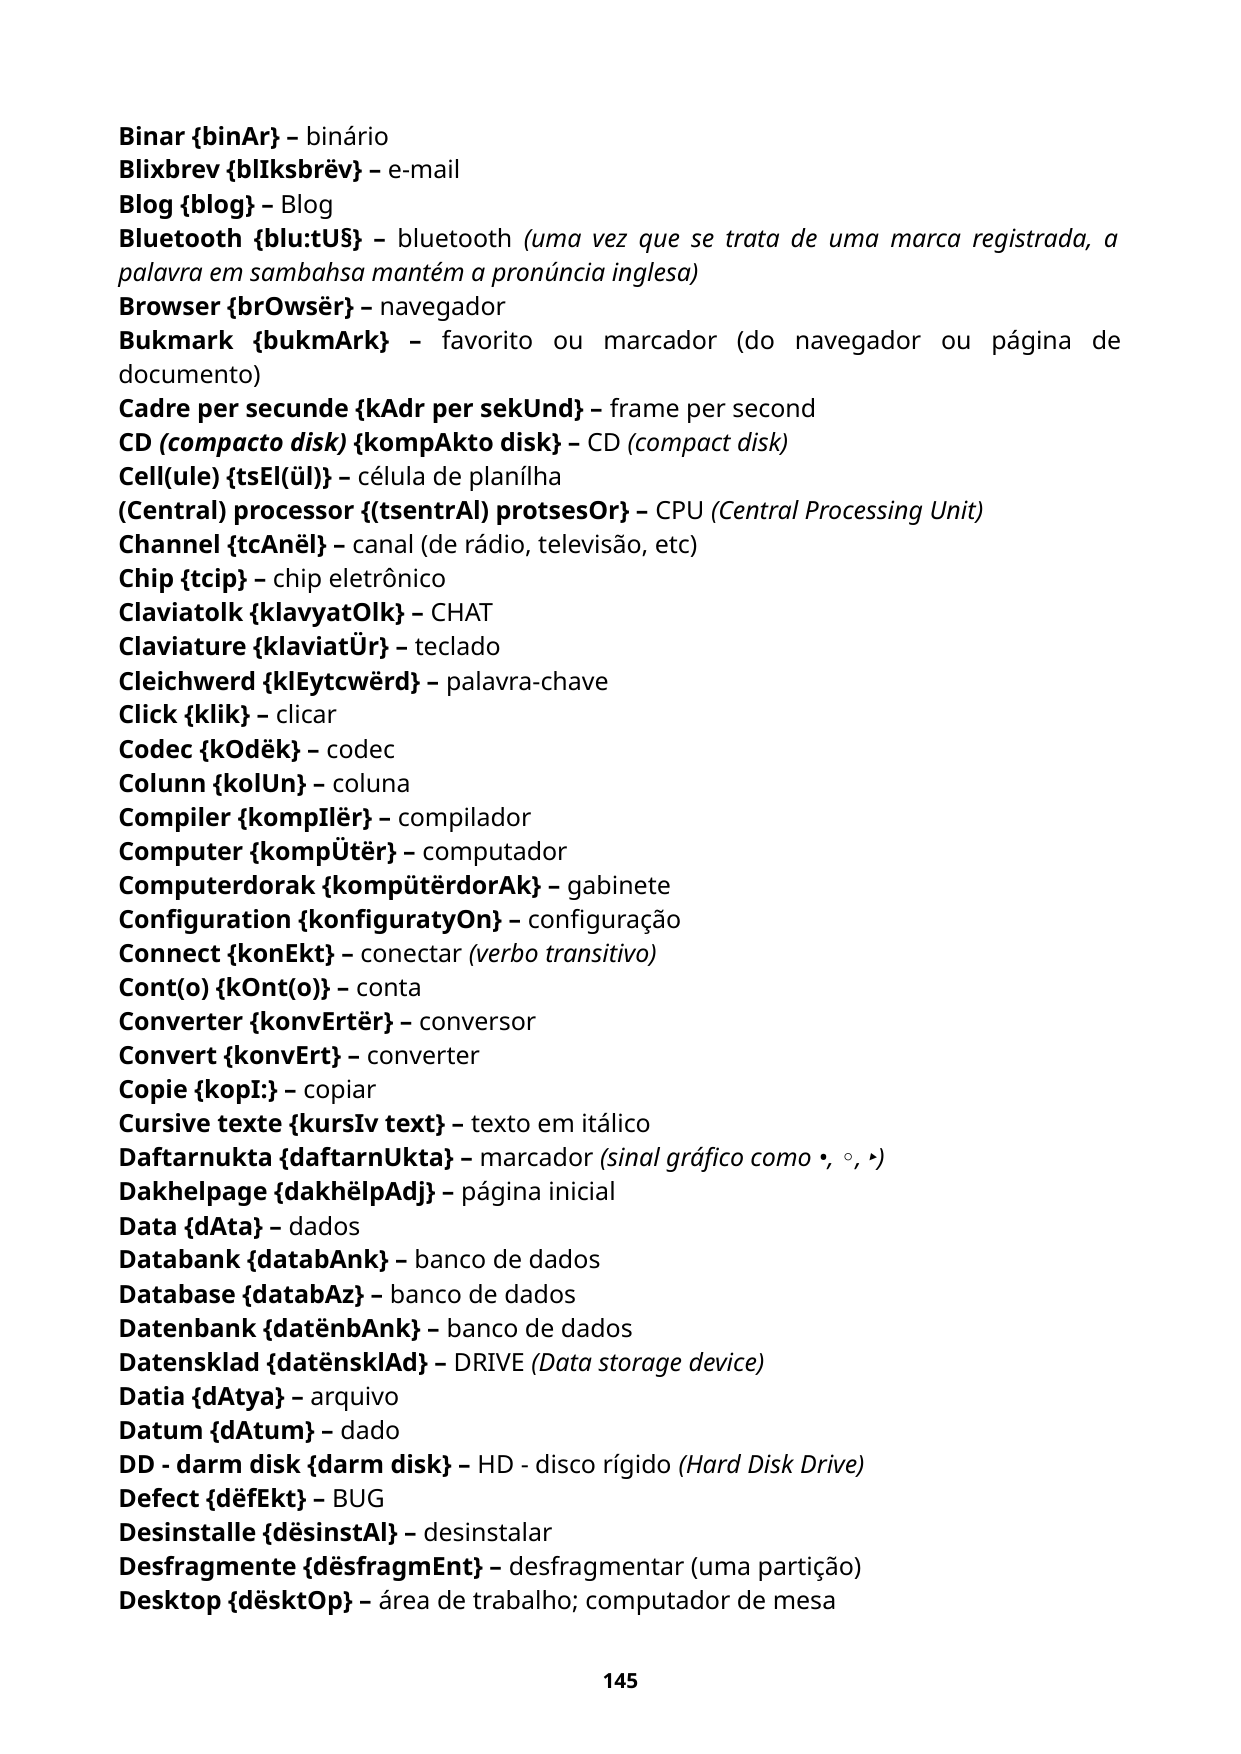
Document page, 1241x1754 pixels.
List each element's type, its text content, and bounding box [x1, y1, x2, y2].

text Computer {kompÜtër} – computador [118, 833, 1122, 867]
text Compiler {kompIlër} – compilador [118, 799, 1122, 833]
text Binar {binAr} – binário [118, 118, 1122, 152]
text Claviature {klaviatÜr} – teclado [118, 629, 1122, 663]
text Cont(o) {kOnt(o)} – conta [118, 970, 1122, 1004]
text Databank {databAnk} – banco de dados [118, 1242, 1122, 1276]
text Datia {dAtya} – arquivo [118, 1378, 1122, 1412]
text Datenbank {datënbAnk} – banco de dados [118, 1310, 1122, 1344]
text Browser {brOwsër} – navegador [118, 288, 1122, 322]
text DD - darm disk {darm disk} – HD - disco rígido (Hard Disk Drive) [118, 1447, 1122, 1481]
text Datum {dAtum} – dado [118, 1412, 1122, 1447]
text Blog {blog} – Blog [118, 186, 1122, 220]
text Cursive texte {kursIv text} – texto em itálico [118, 1106, 1122, 1140]
text Configuration {konfiguratyOn} – configuração [118, 902, 1122, 936]
text Desktop {dësktOp} – área de trabalho; computador de mesa [118, 1583, 1122, 1617]
text Bukmark {bukmArk} – favorito ou marcador (do navegador ou página de documento) [118, 322, 1122, 391]
text Bluetooth {blu:tU§} – bluetooth (uma vez que se trata de uma marca registrada, a palavra em sambahsa mantém a pronúncia inglesa) [118, 220, 1122, 288]
text Daftarnukta {daftarnUkta} – marcador (sinal gráfico como •, ◦, ‣) [118, 1140, 1122, 1174]
text Blixbrev {blIksbrëv} – e-mail [118, 152, 1122, 186]
text Convert {konvErt} – converter [118, 1038, 1122, 1072]
text Dakhelpage {dakhëlpAdj} – página inicial [118, 1174, 1122, 1208]
text Datensklad {datënsklAd} – DRIVE (Data storage device) [118, 1344, 1122, 1378]
text Channel {tcAnël} – canal (de rádio, televisão, etc) [118, 527, 1122, 561]
text Desfragmente {dësfragmEnt} – desfragmentar (uma partição) [118, 1549, 1122, 1583]
text Data {dAta} – dados [118, 1208, 1122, 1242]
text (Central) processor {(tsentrAl) protsesOr} – CPU (Central Processing Unit) [118, 493, 1122, 527]
text Codec {kOdëk} – codec [118, 731, 1122, 765]
text Chip {tcip} – chip eletrônico [118, 561, 1122, 595]
text Connect {konEkt} – conectar (verbo transitivo) [118, 936, 1122, 970]
text CD (compacto disk) {kompAkto disk} – CD (compact disk) [118, 425, 1122, 459]
text Claviatolk {klavyatOlk} – CHAT [118, 595, 1122, 629]
text Computerdorak {kompütërdorAk} – gabinete [118, 867, 1122, 902]
text Defect {dëfEkt} – BUG [118, 1481, 1122, 1515]
text Cleichwerd {klEytcwërd} – palavra-chave [118, 663, 1122, 697]
text Cell(ule) {tsEl(ül)} – célula de planílha [118, 459, 1122, 493]
text Database {databAz} – banco de dados [118, 1276, 1122, 1310]
text Click {klik} – clicar [118, 697, 1122, 731]
text Copie {kopI:} – copiar [118, 1072, 1122, 1106]
text Converter {konvErtër} – conversor [118, 1004, 1122, 1038]
text Cadre per secunde {kAdr per sekUnd} – frame per second [118, 391, 1122, 425]
text Colunn {kolUn} – coluna [118, 765, 1122, 799]
text Desinstalle {dësinstAl} – desinstalar [118, 1515, 1122, 1549]
